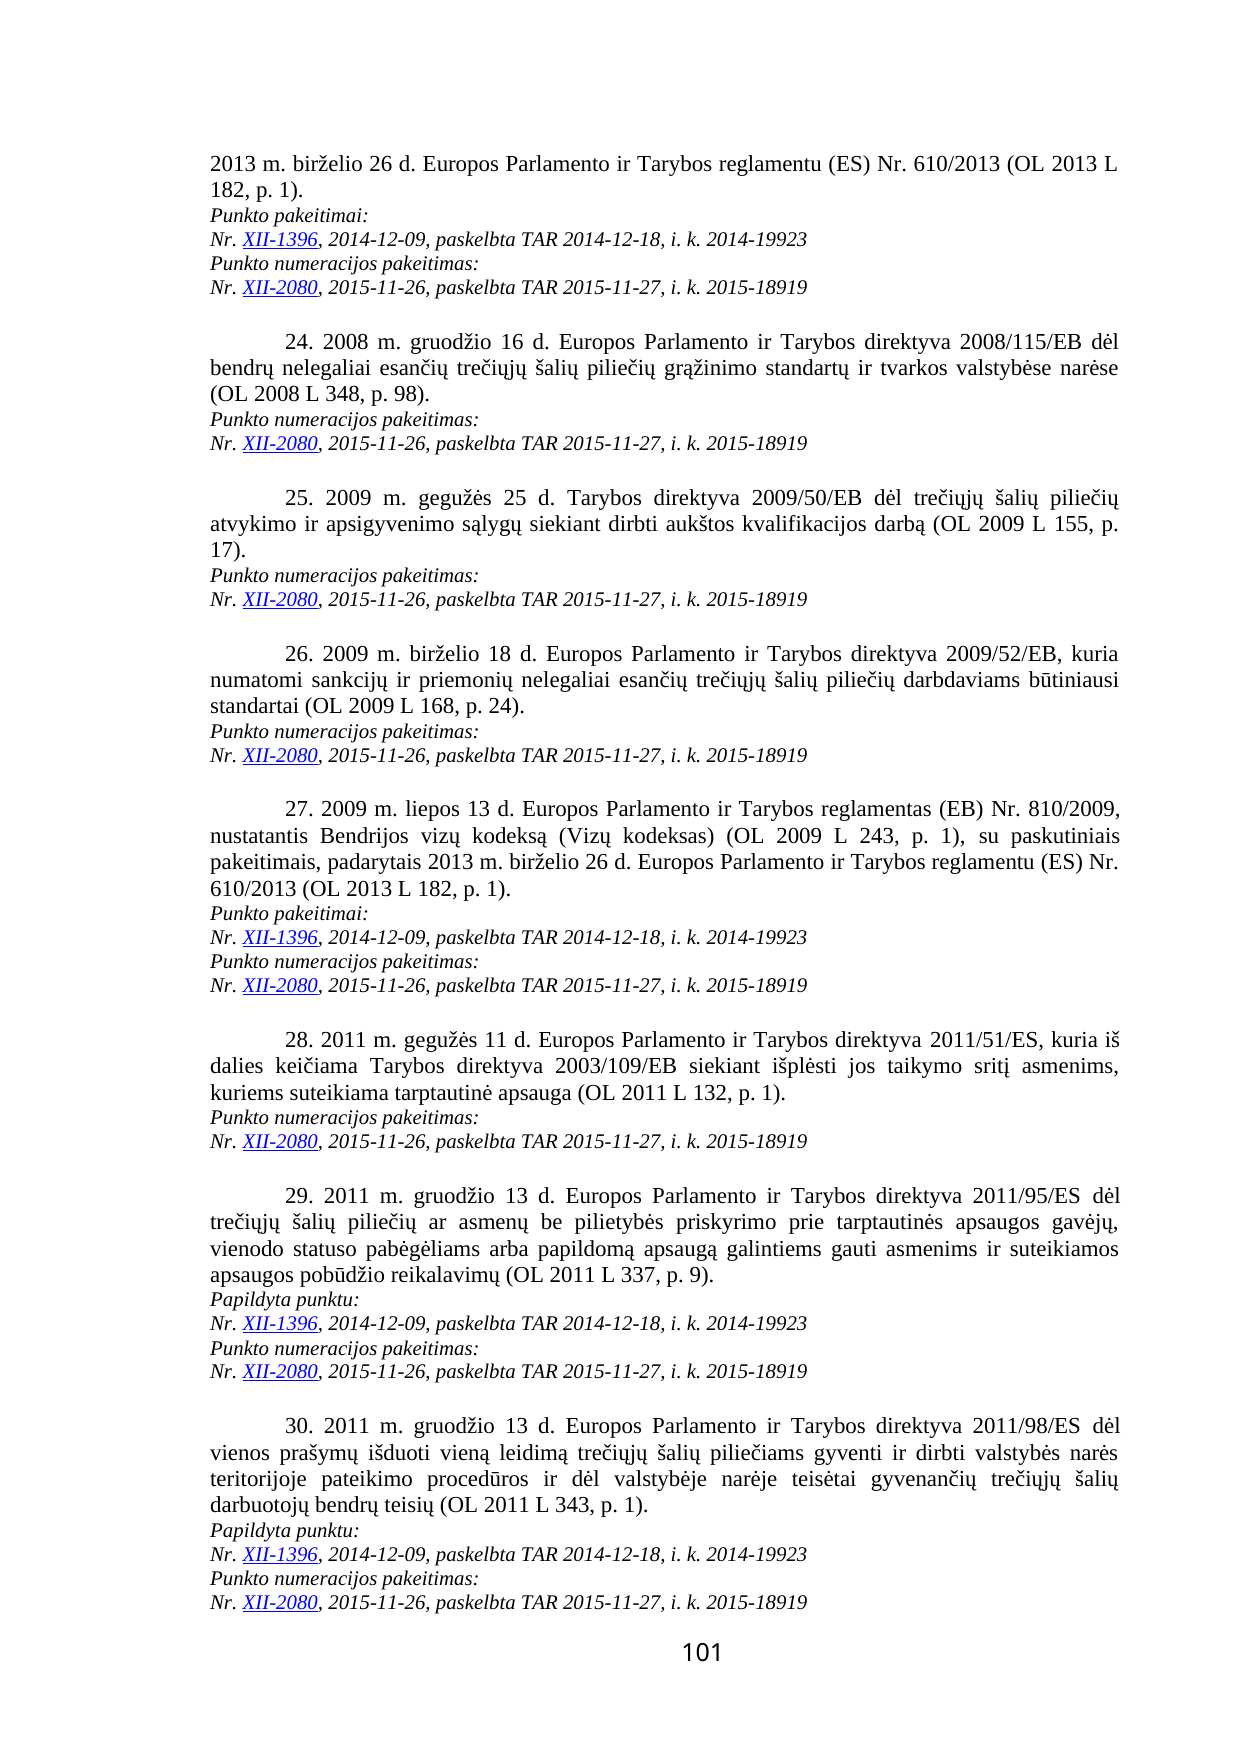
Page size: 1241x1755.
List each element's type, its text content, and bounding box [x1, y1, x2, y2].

text 30. 2011 m. gruodžio 13 d. Europos Parlamento ir Tarybos direktyva 2011/98/ES dėl vienos prašymų išduoti vieną leidimą trečiųjų šalių piliečiams gyventi ir dirbti valstybės narės teritorijoje pateikimo procedūros ir dėl valstybėje narėje teisėtai gyvenančių trečiųjų šalių darbuotojų bendrų teisių (OL 2011 L 343, p. 1). [210, 1412, 1120, 1518]
text Nr. XII-2080, 2015-11-26, paskelbta TAR 2015-11-27, i. k. 2015-18919 [210, 587, 1120, 611]
text Punkto numeracijos pakeitimas: [210, 407, 1120, 431]
text Nr. XII-2080, 2015-11-26, paskelbta TAR 2015-11-27, i. k. 2015-18919 [210, 431, 1120, 455]
text Nr. XII-2080, 2015-11-26, paskelbta TAR 2015-11-27, i. k. 2015-18919 [210, 1590, 1120, 1614]
text Nr. XII-1396, 2014-12-09, paskelbta TAR 2014-12-18, i. k. 2014-19923 [210, 925, 1120, 949]
text Nr. XII-1396, 2014-12-09, paskelbta TAR 2014-12-18, i. k. 2014-19923 [210, 1311, 1120, 1335]
text 25. 2009 m. gegužės 25 d. Tarybos direktyva 2009/50/EB dėl trečiųjų šalių piliečių atvykimo ir apsigyvenimo sąlygų siekiant dirbti aukštos kvalifikacijos darbą (OL 2009 L 155, p. 17). [210, 484, 1120, 563]
text Punkto numeracijos pakeitimas: [210, 251, 1120, 275]
text Nr. XII-2080, 2015-11-26, paskelbta TAR 2015-11-27, i. k. 2015-18919 [210, 275, 1120, 299]
text Punkto numeracijos pakeitimas: [210, 1566, 1120, 1590]
text Nr. XII-2080, 2015-11-26, paskelbta TAR 2015-11-27, i. k. 2015-18919 [210, 1359, 1120, 1383]
text Punkto numeracijos pakeitimas: [210, 949, 1120, 973]
text Punkto pakeitimai: [210, 203, 1120, 227]
text Punkto numeracijos pakeitimas: [210, 1105, 1120, 1129]
text Punkto pakeitimai: [210, 901, 1120, 925]
text Papildyta punktu: [210, 1518, 1120, 1542]
text Nr. XII-2080, 2015-11-26, paskelbta TAR 2015-11-27, i. k. 2015-18919 [210, 743, 1120, 767]
text Punkto numeracijos pakeitimas: [210, 563, 1120, 587]
text Nr. XII-2080, 2015-11-26, paskelbta TAR 2015-11-27, i. k. 2015-18919 [210, 973, 1120, 997]
text Punkto numeracijos pakeitimas: [210, 1335, 1120, 1359]
text 27. 2009 m. liepos 13 d. Europos Parlamento ir Tarybos reglamentas (EB) Nr. 810/2009, nustatantis Bendrijos vizų kodeksą (Vizų kodeksas) (OL 2009 L 243, p. 1), su paskutiniais pakeitimais, padarytais 2013 m. birželio 26 d. Europos Parlamento ir Tarybos reglamentu (ES) Nr. 610/2013 (OL 2013 L 182, p. 1). [210, 796, 1120, 901]
text 24. 2008 m. gruodžio 16 d. Europos Parlamento ir Tarybos direktyva 2008/115/EB dėl bendrų nelegaliai esančių trečiųjų šalių piliečių grąžinimo standartų ir tvarkos valstybėse narėse (OL 2008 L 348, p. 98). [210, 328, 1120, 407]
text 28. 2011 m. gegužės 11 d. Europos Parlamento ir Tarybos direktyva 2011/51/ES, kuria iš dalies keičiama Tarybos direktyva 2003/109/EB siekiant išplėsti jos taikymo sritį asmenims, kuriems suteikiama tarptautinė apsauga (OL 2011 L 132, p. 1). [210, 1026, 1120, 1105]
text 26. 2009 m. birželio 18 d. Europos Parlamento ir Tarybos direktyva 2009/52/EB, kuria numatomi sankcijų ir priemonių nelegaliai esančių trečiųjų šalių piliečių darbdaviams būtiniausi standartai (OL 2009 L 168, p. 24). [210, 639, 1120, 719]
text Nr. XII-1396, 2014-12-09, paskelbta TAR 2014-12-18, i. k. 2014-19923 [210, 1542, 1120, 1566]
text Papildyta punktu: [210, 1287, 1120, 1311]
text Punkto numeracijos pakeitimas: [210, 719, 1120, 743]
text Nr. XII-2080, 2015-11-26, paskelbta TAR 2015-11-27, i. k. 2015-18919 [210, 1129, 1120, 1153]
text Nr. XII-1396, 2014-12-09, paskelbta TAR 2014-12-18, i. k. 2014-19923 [210, 227, 1120, 251]
text 2013 m. birželio 26 d. Europos Parlamento ir Tarybos reglamentu (ES) Nr. 610/2013 (OL 2013 L 182, p. 1). [210, 150, 1120, 203]
text 29. 2011 m. gruodžio 13 d. Europos Parlamento ir Tarybos direktyva 2011/95/ES dėl trečiųjų šalių piliečių ar asmenų be pilietybės priskyrimo prie tarptautinės apsaugos gavėjų, vienodo statuso pabėgėliams arba papildomą apsaugą galintiems gauti asmenims ir suteikiamos apsaugos pobūdžio reikalavimų (OL 2011 L 337, p. 9). [210, 1182, 1120, 1287]
